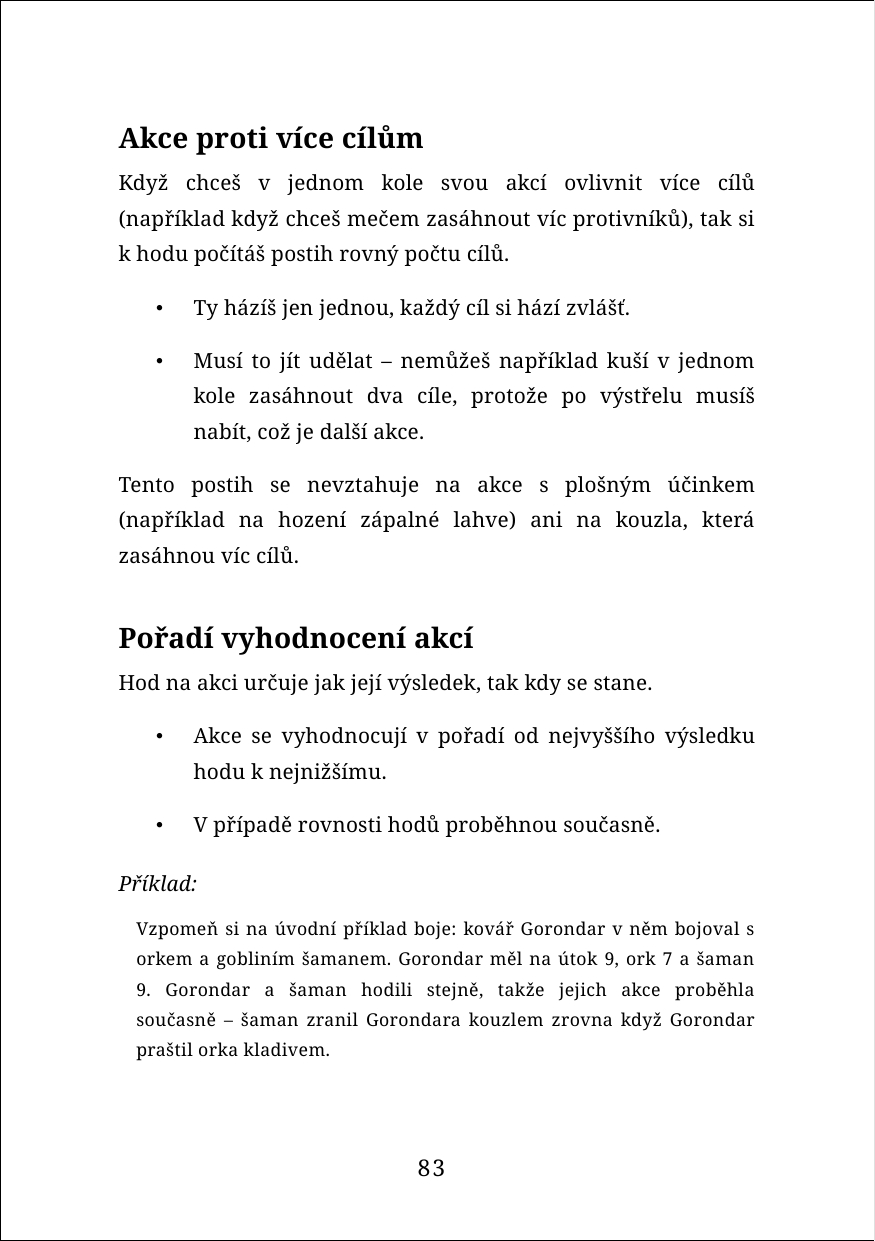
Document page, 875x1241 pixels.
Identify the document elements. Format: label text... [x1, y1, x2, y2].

text Příklad: [118, 869, 756, 898]
list Akce se vyhodnocují v pořadí od nejvyššího výsledku hodu k nejnižšímu. [156, 721, 756, 785]
text Tento postih se nevztahuje na akce s plošným účinkem (například na hození zápalné lahve) ani na kouzla, která zasáhnou víc cílů. [118, 470, 756, 569]
text Vzpomeň si na úvodní příklad boje: kovář Gorondar v něm bojoval s orkem a gobliním šamanem. Gorondar měl na útok 9, ork 7 a šaman 9. Gorondar a šaman hodili stejně, takže jejich akce proběhla současně – šaman zranil Gorondara kouzlem zrovna když Gorondar praštil orka kladivem. [136, 917, 756, 1062]
subtitle Pořadí vyhodnocení akcí [118, 618, 756, 656]
list V případě rovnosti hodů proběhnou současně. [156, 810, 756, 838]
text Hod na akci určuje jak její výsledek, tak kdy se stane. [118, 668, 756, 697]
text Když chceš v jednom kole svou akcí ovlivnit více cílů (například když chceš mečem zasáhnout víc protivníků), tak si k hodu počítáš postih rovný počtu cílů. [118, 168, 756, 268]
list Ty házíš jen jednou, každý cíl si hází zvlášť. [156, 293, 756, 321]
list Musí to jít udělat – nemůžeš například kuší v jednom kole zasáhnout dva cíle, protože po výstřelu musíš nabít, což je další akce. [156, 346, 756, 445]
subtitle Akce proti více cílům [118, 118, 756, 157]
